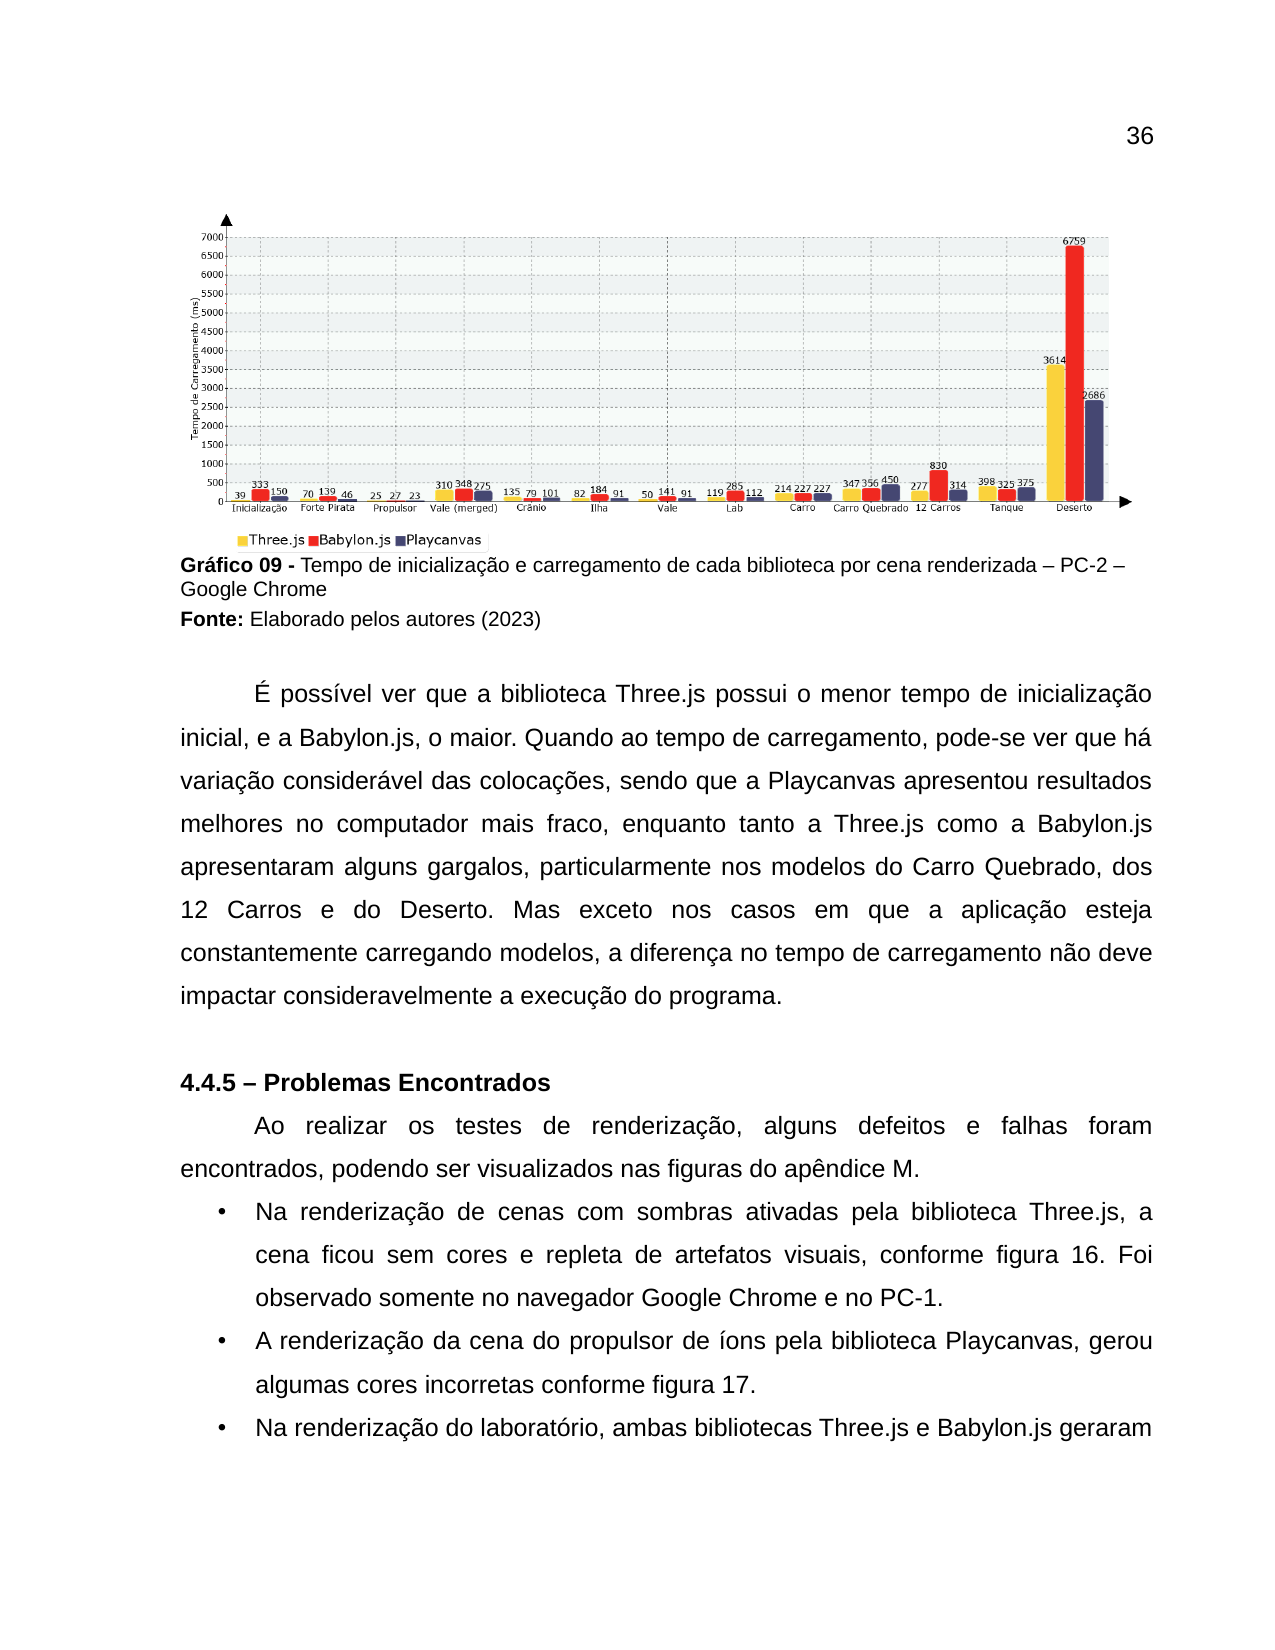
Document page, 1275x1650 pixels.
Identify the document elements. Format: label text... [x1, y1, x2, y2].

list Na renderização de cenas com sombras ativadas pela biblioteca Three.js, a cena ficou sem cores e repleta de artefatos visuais, conforme figura 16. Foi observado somente no navegador Google Chrome e no PC-1. [218, 1197, 1154, 1312]
subtitle 4.4.5 – Problemas Encontrados [180, 1067, 1154, 1096]
text É possível ver que a biblioteca Three.js possui o menor tempo de inicialização inicial, e a Babylon.js, o maior. Quando ao tempo de carregamento, pode-se ver que há variação considerável das colocações, sendo que a Playcanvas apresentou resultados melhores no computador mais fraco, enquanto tanto a Three.js como a Babylon.js apresentaram alguns gargalos, particularmente nos modelos do Carro Quebrado, dos 12 Carros e do Deserto. Mas exceto nos casos em que a aplicação esteja constantemente carregando modelos, a diferença no tempo de carregamento não deve impactar consideravelmente a execução do programa. [180, 679, 1154, 1010]
text Fonte: Elaborado pelos autores (2023) [180, 606, 1154, 630]
text Ao realizar os testes de renderização, alguns defeitos e falhas foram encontrados, podendo ser visualizados nas figuras do apêndice M. [180, 1111, 1154, 1182]
list Na renderização do laboratório, ambas bibliotecas Three.js e Babylon.js geraram [218, 1413, 1154, 1442]
picture [180, 208, 1154, 553]
list A renderização da cena do propulsor de íons pela biblioteca Playcanvas, gerou algumas cores incorretas conforme figura 17. [218, 1326, 1154, 1398]
text Gráfico 09 - Tempo de inicialização e carregamento de cada biblioteca por cena renderizada – PC-2 – Google Chrome [180, 553, 1154, 600]
